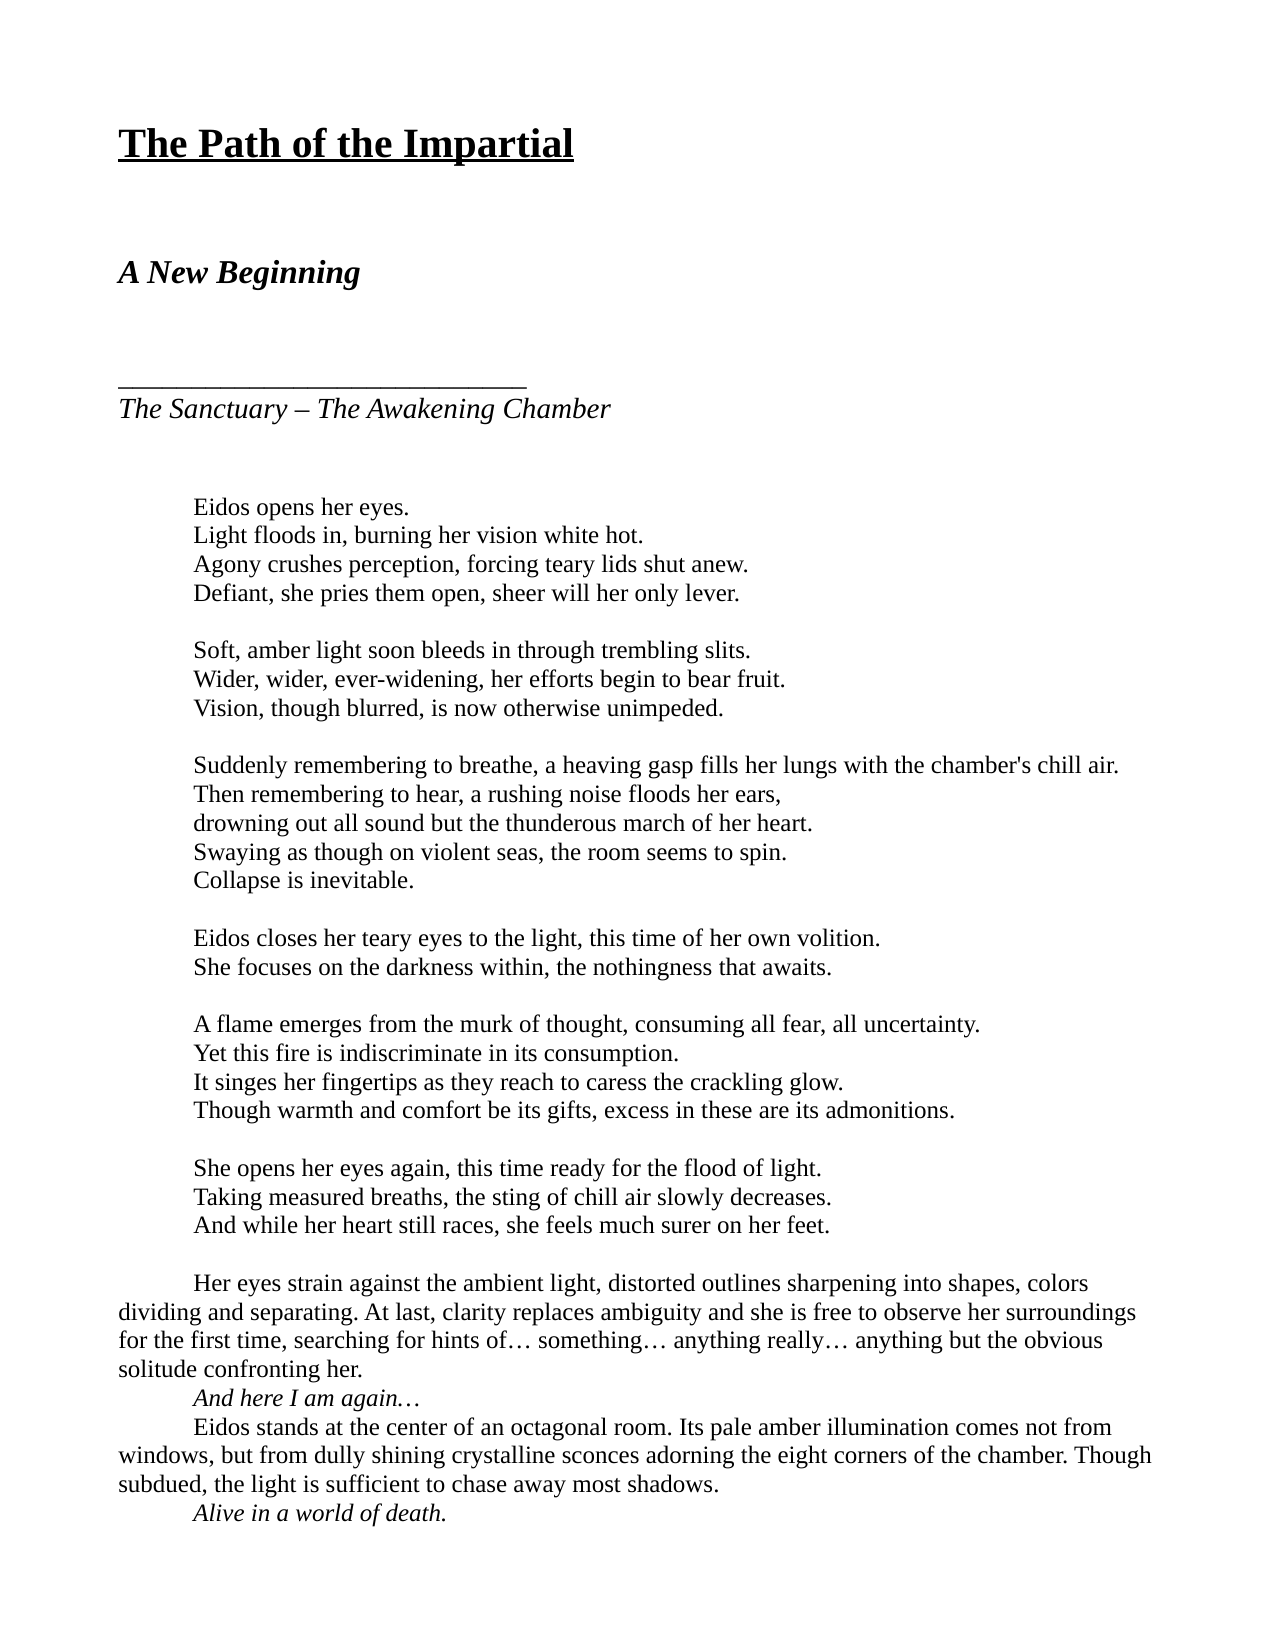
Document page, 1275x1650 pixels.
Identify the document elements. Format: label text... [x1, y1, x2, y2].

text Soft, amber light soon bleeds in through trembling slits. [118, 636, 1157, 664]
text Vision, though blurred, is now otherwise unimpeded. [118, 693, 1157, 722]
text And while her heart still races, she feels much surer on her feet. [118, 1211, 1157, 1239]
text Yet this fire is indiscriminate in its consumption. [118, 1038, 1157, 1067]
text Eidos stands at the center of an octagonal room. Its pale amber illumination comes not from windows, but from dully shining crystalline sconces adorning the eight corners of the chamber. Though subdued, the light is sufficient to chase away most shadows. [118, 1412, 1157, 1498]
text The Sanctuary – The Awakening Chamber [118, 391, 1157, 425]
text Suddenly remembering to breathe, a heaving gasp fills her lungs with the chamber's chill air. Then remembering to hear, a rushing noise floods her ears, [118, 751, 1157, 808]
text A New Beginning [118, 252, 1157, 291]
text Eidos closes her teary eyes to the light, this time of her own volition. [118, 923, 1157, 952]
text She focuses on the darkness within, the nothingness that awaits. [118, 952, 1157, 981]
text drowning out all sound but the thunderous march of her heart. Swaying as though on violent seas, the room seems to spin. [118, 808, 1157, 866]
text And here I am again… [118, 1383, 1157, 1412]
text Agony crushes perception, forcing teary lids shut anew. Defiant, she pries them open, sheer will her only lever. [118, 549, 1157, 607]
text Though warmth and comfort be its gifts, excess in these are its admonitions. [118, 1096, 1157, 1124]
text The Path of the Impartial [118, 118, 1157, 166]
text It singes her fingertips as they reach to caress the crackling glow. [118, 1067, 1157, 1096]
text Collapse is inevitable. [118, 866, 1157, 894]
text Eidos opens her eyes. Light floods in, burning her vision white hot. [118, 492, 1157, 549]
text Wider, wider, ever-widening, her efforts begin to bear fruit. [118, 664, 1157, 693]
text She opens her eyes again, this time ready for the flood of light. [118, 1153, 1157, 1182]
text ____________________________ [118, 358, 1157, 391]
text Her eyes strain against the ambient light, distorted outlines sharpening into shapes, colors dividing and separating. At last, clarity replaces ambiguity and she is free to observe her surroundings for the first time, searching for hints of… something… anything really… anything but the obvious solitude confronting her. [118, 1268, 1157, 1383]
text A flame emerges from the murk of thought, consuming all fear, all uncertainty. [118, 1009, 1157, 1038]
text Alive in a world of death. [118, 1498, 1157, 1527]
text Taking measured breaths, the sting of chill air slowly decreases. [118, 1182, 1157, 1211]
